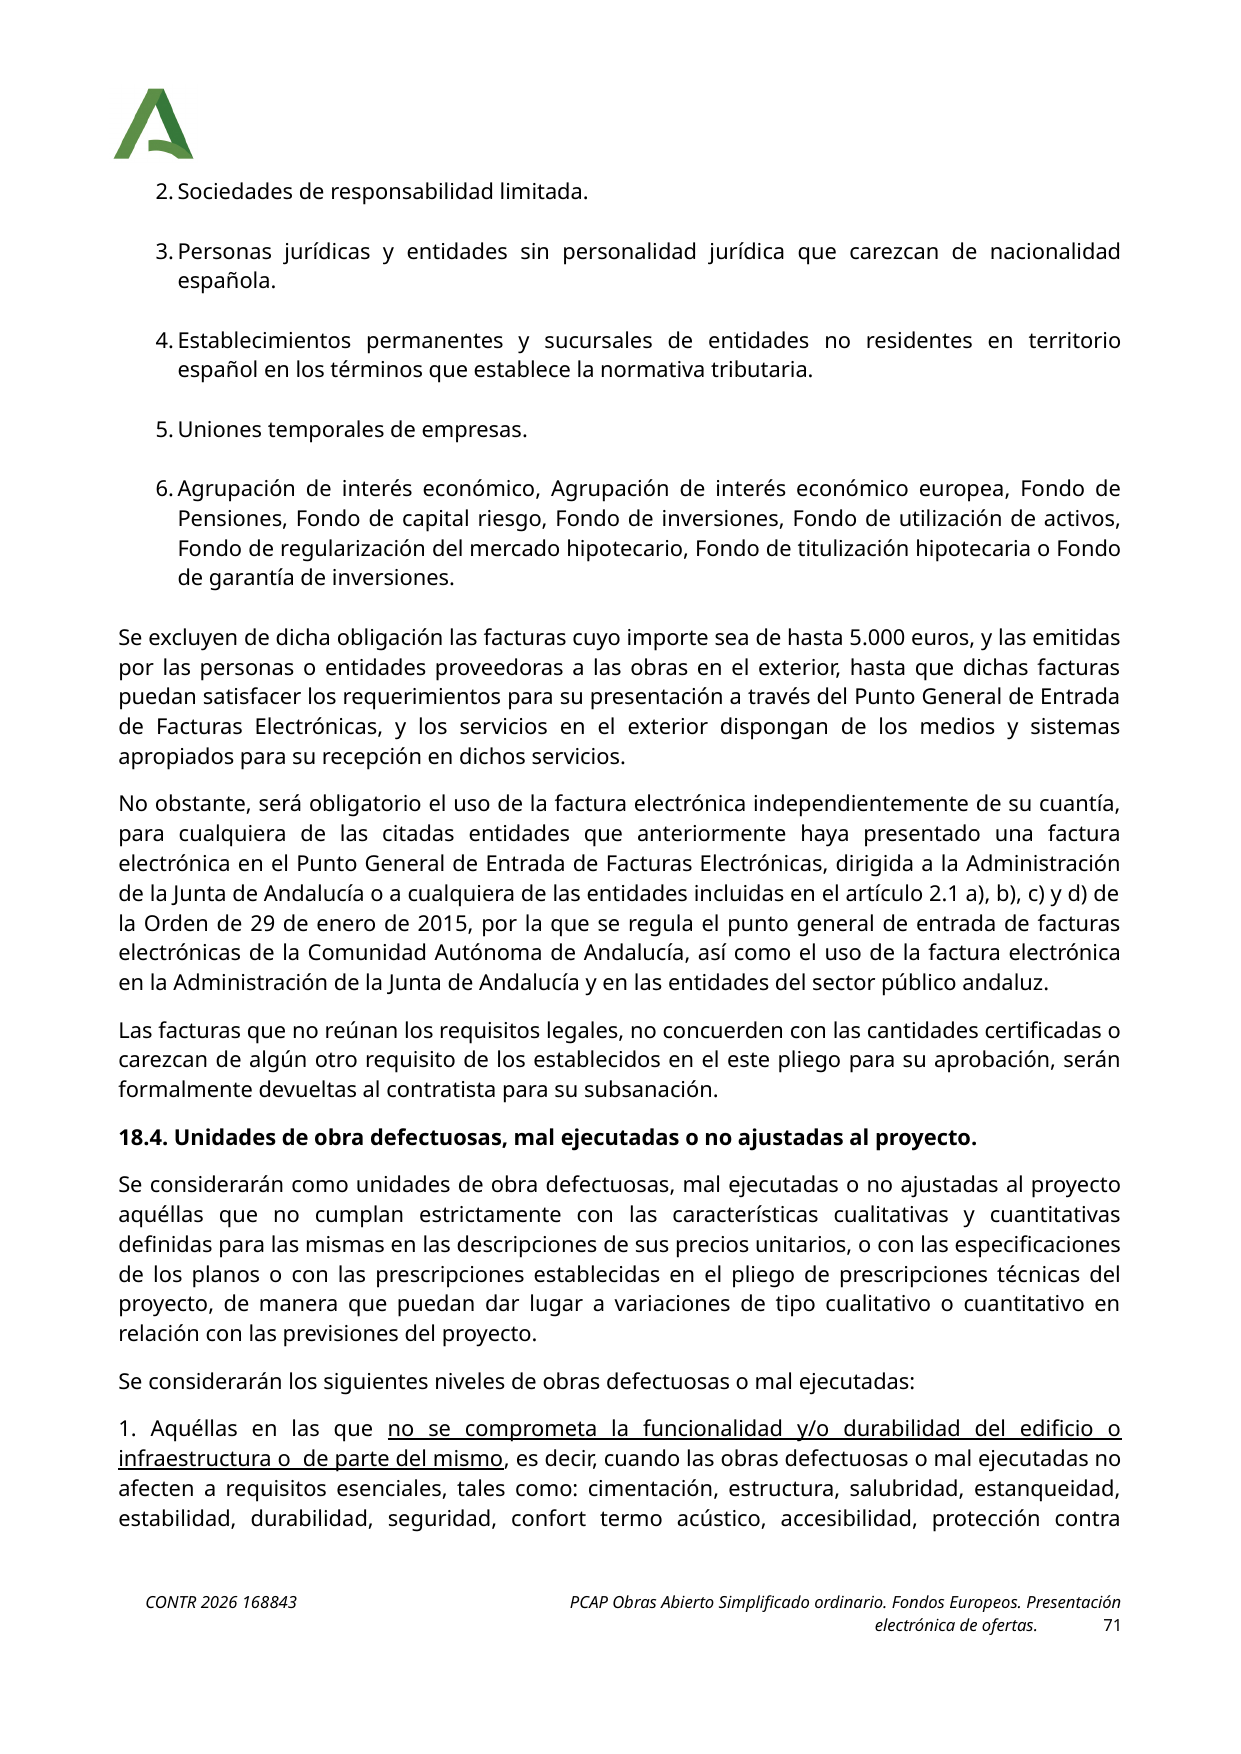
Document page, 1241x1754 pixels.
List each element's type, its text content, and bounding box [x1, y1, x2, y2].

text Se excluyen de dicha obligación las facturas cuyo importe sea de hasta 5.000 euros, y las emitidas por las personas o entidades proveedoras a las obras en el exterior, hasta que dichas facturas puedan satisfacer los requerimientos para su presentación a través del Punto General de Entrada de Facturas Electrónicas, y los servicios en el exterior dispongan de los medios y sistemas apropiados para su recepción en dichos servicios. [118, 622, 1122, 771]
picture [109, 84, 198, 163]
subtitle 18.4. Unidades de obra defectuosas, mal ejecutadas o no ajustadas al proyecto. [118, 1122, 1122, 1151]
text Se considerarán como unidades de obra defectuosas, mal ejecutadas o no ajustadas al proyecto aquéllas que no cumplan estrictamente con las características cualitativas y cuantitativas definidas para las mismas en las descripciones de sus precios unitarios, o con las especificaciones de los planos o con las prescripciones establecidas en el pliego de prescripciones técnicas del proyecto, de manera que puedan dar lugar a variaciones de tipo cualitativo o cuantitativo en relación con las previsiones del proyecto. [118, 1169, 1122, 1348]
list Agrupación de interés económico, Agrupación de interés económico europea, Fondo de Pensiones, Fondo de capital riesgo, Fondo de inversiones, Fondo de utilización de activos, Fondo de regularización del mercado hipotecario, Fondo de titulización hipotecaria o Fondo de garantía de inversiones. [155, 473, 1122, 592]
text Se considerarán los siguientes niveles de obras defectuosas o mal ejecutadas: [118, 1366, 1122, 1395]
text 1. Aquéllas en las que no se comprometa la funcionalidad y/o durabilidad del edificio o infraestructura o de parte del mismo, es decir, cuando las obras defectuosas o mal ejecutadas no afecten a requisitos esenciales, tales como: cimentación, estructura, salubridad, estanqueidad, estabilidad, durabilidad, seguridad, confort termo acústico, accesibilidad, protección contra [118, 1413, 1122, 1532]
list Uniones temporales de empresas. [155, 414, 1122, 443]
text No obstante, será obligatorio el uso de la factura electrónica independientemente de su cuantía, para cualquiera de las citadas entidades que anteriormente haya presentado una factura electrónica en el Punto General de Entrada de Facturas Electrónicas, dirigida a la Administración de la Junta de Andalucía o a cualquiera de las entidades incluidas en el artículo 2.1 a), b), c) y d) de la Orden de 29 de enero de 2015, por la que se regula el punto general de entrada de facturas electrónicas de la Comunidad Autónoma de Andalucía, así como el uso de la factura electrónica en la Administración de la Junta de Andalucía y en las entidades del sector público andaluz. [118, 788, 1122, 997]
list Personas jurídicas y entidades sin personalidad jurídica que carezcan de nacionalidad española. [155, 236, 1122, 295]
text Las facturas que no reúnan los requisitos legales, no concuerden con las cantidades certificadas o carezcan de algún otro requisito de los establecidos en el este pliego para su aprobación, serán formalmente devueltas al contratista para su subsanación. [118, 1014, 1122, 1104]
list Establecimientos permanentes y sucursales de entidades no residentes en territorio español en los términos que establece la normativa tributaria. [155, 325, 1122, 384]
list Sociedades de responsabilidad limitada. [155, 176, 1122, 206]
